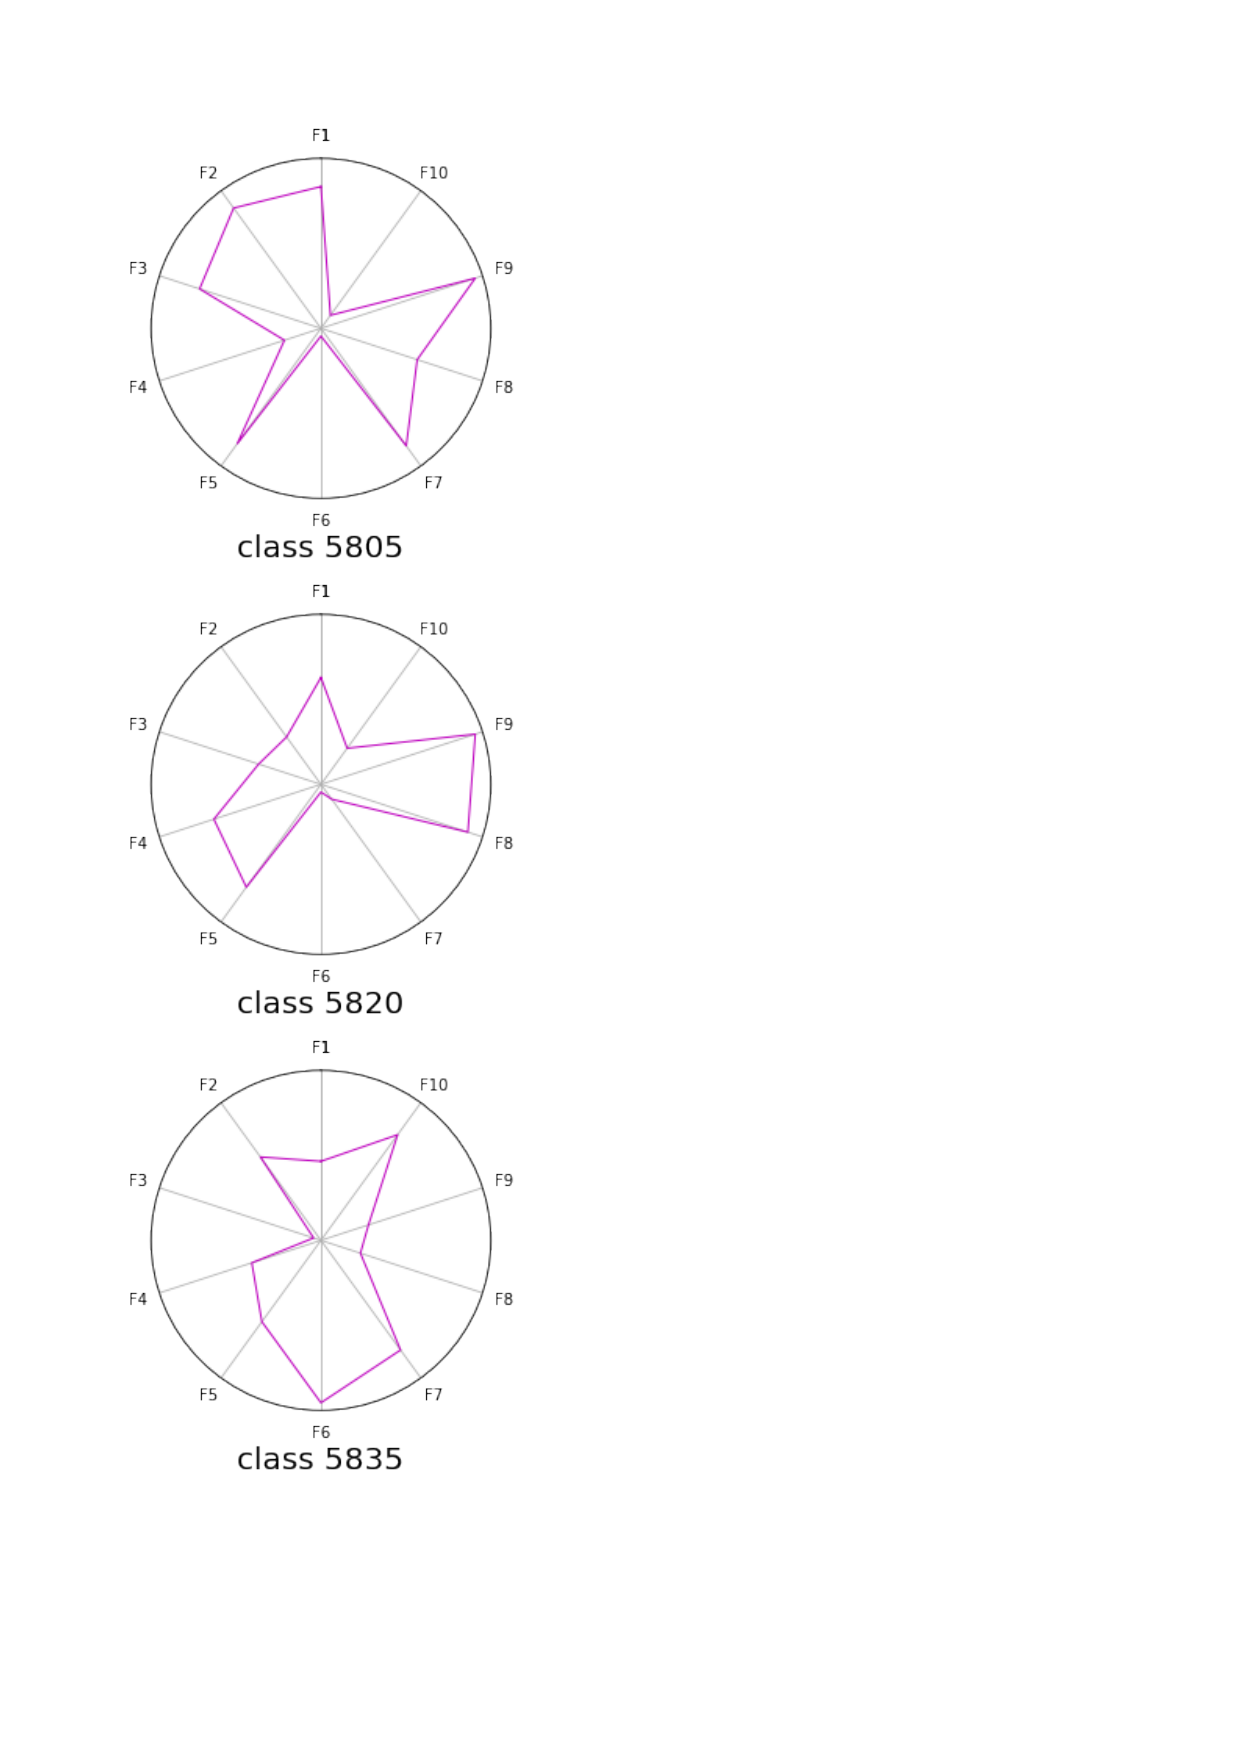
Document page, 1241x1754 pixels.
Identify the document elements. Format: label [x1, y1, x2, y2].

picture [118, 118, 523, 1487]
